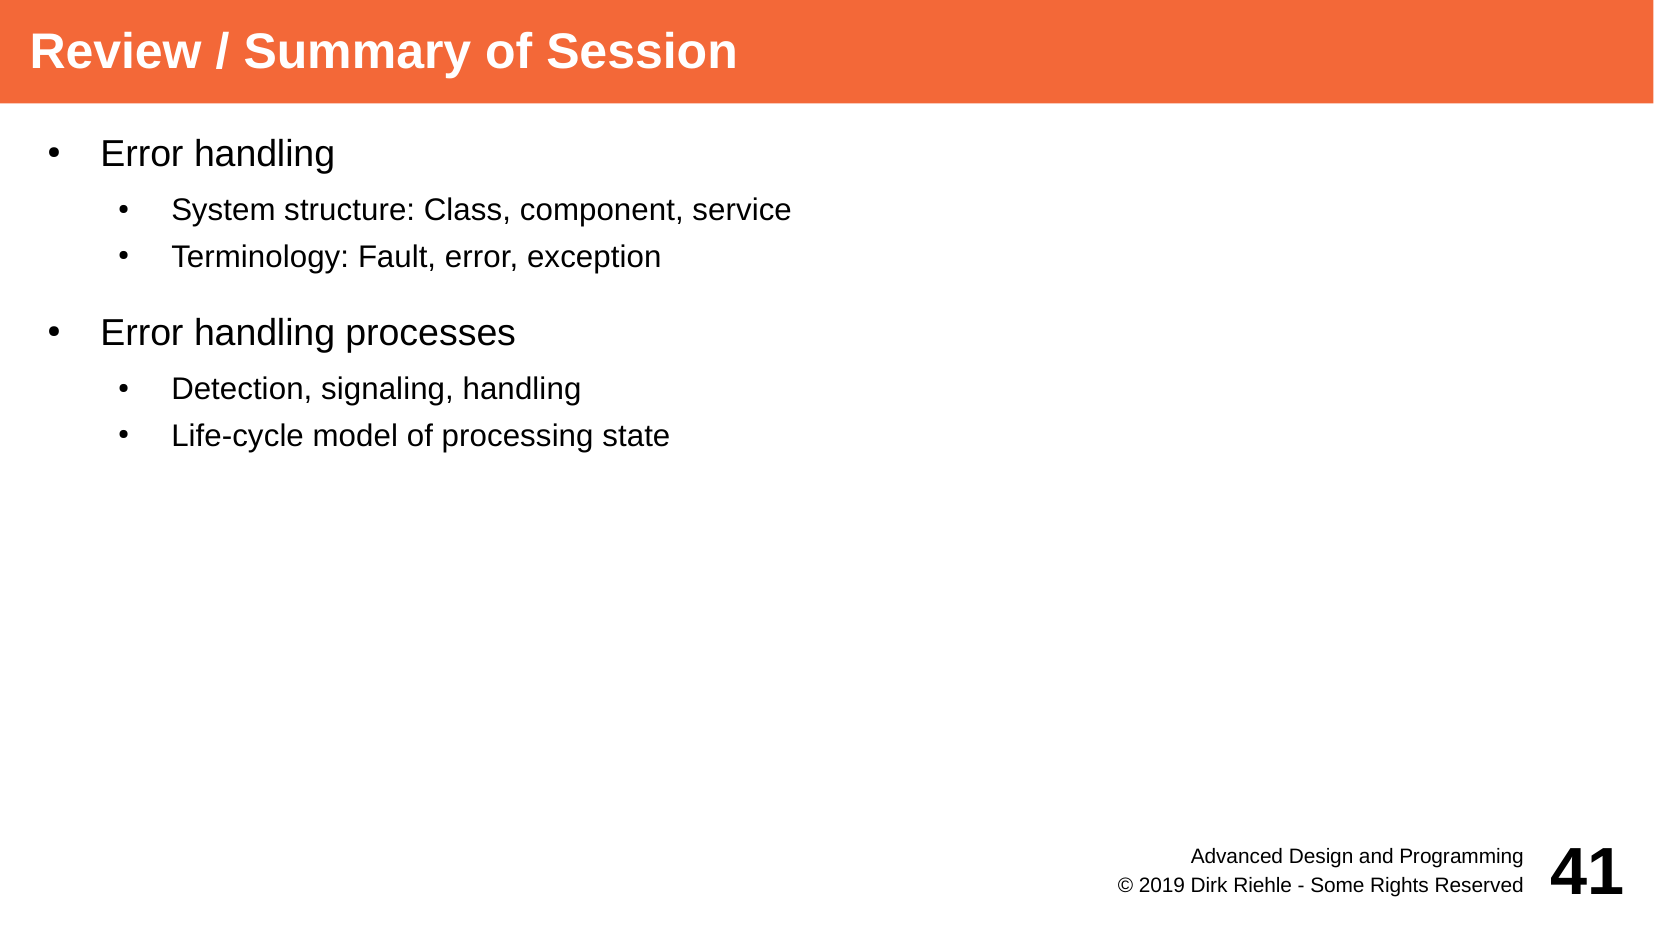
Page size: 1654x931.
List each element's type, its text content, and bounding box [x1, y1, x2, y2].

title Review / Summary of Session [0, 0, 1654, 104]
list Error handling System structure: Class, component, service Terminology: Fault, error, exception Error handling processes Detection, signaling, handling Life-cycle model of processing state [29, 132, 1625, 813]
